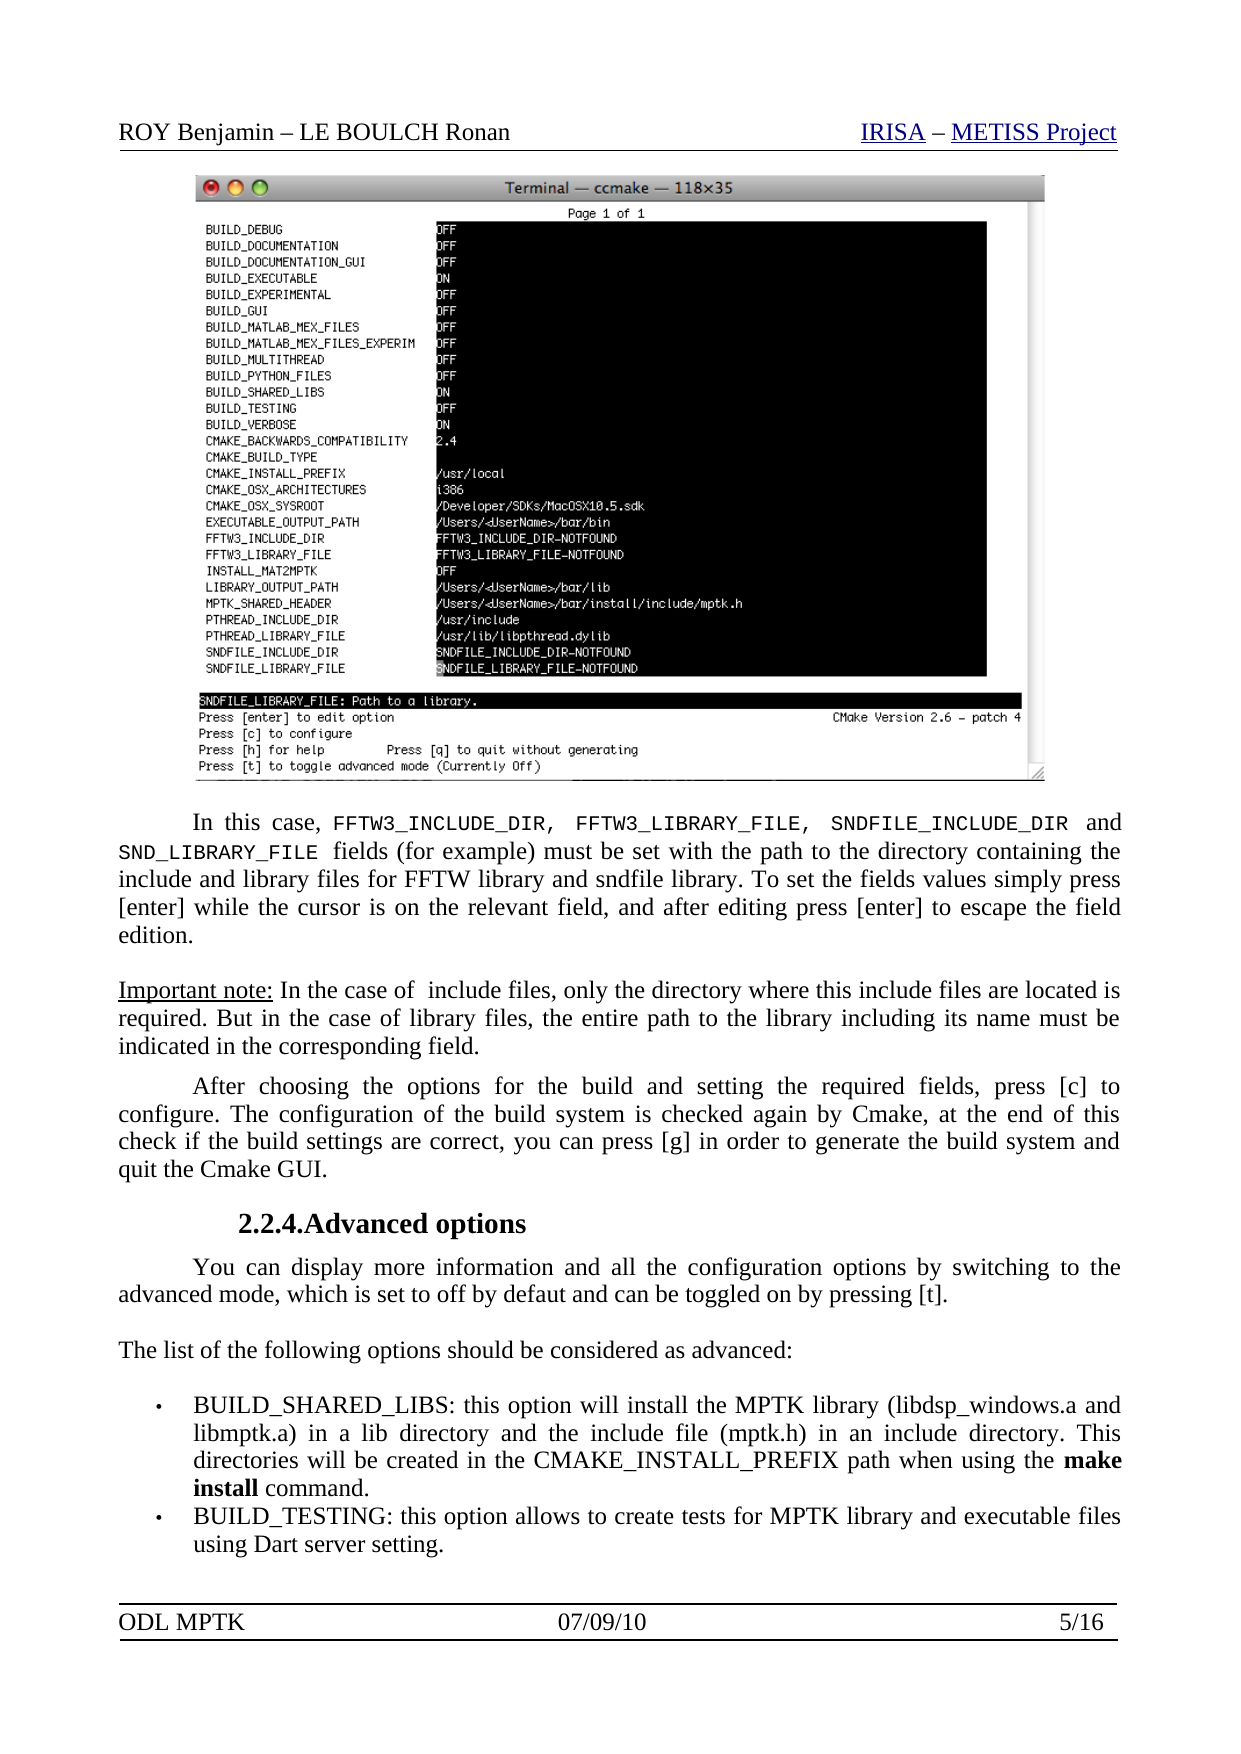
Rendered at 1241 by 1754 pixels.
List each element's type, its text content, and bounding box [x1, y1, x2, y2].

text The list of the following options should be considered as advanced: [118, 1336, 1122, 1363]
text In this case, FFTW3_INCLUDE_DIR, FFTW3_LIBRARY_FILE, SNDFILE_INCLUDE_DIR and SND_LIBRARY_FILE fields (for example) must be set with the path to the directory containing the include and library files for FFTW library and sndfile library. To set the fields values simply press [enter] while the cursor is on the relevant field, and after editing press [enter] to escape the field edition. [118, 808, 1122, 949]
list BUILD_TESTING: this option allows to create tests for MPTK library and executable files using Dart server setting. [156, 1502, 1122, 1557]
text Important note: In the case of include files, only the directory where this include files are located is required. But in the case of library files, the entire path to the library including its name must be indicated in the corresponding field. [118, 976, 1122, 1059]
text You can display more information and all the configuration options by switching to the advanced mode, which is set to off by defaut and can be toggled on by pressing [t]. [118, 1253, 1122, 1308]
list BUILD_SHARED_LIBS: this option will install the MPTK library (libdsp_windows.a and libmptk.a) in a lib directory and the include file (mptk.h) in an include directory. This directories will be created in the CMAKE_INSTALL_PREFIX path when using the make install command. [156, 1391, 1122, 1502]
subtitle Advanced options [231, 1208, 1122, 1240]
picture [195, 175, 1045, 781]
text After choosing the options for the build and setting the required fields, press [c] to configure. The configuration of the build system is checked again by Cmake, at the end of this check if the build settings are correct, you can press [g] in order to generate the build system and quit the Cmake GUI. [118, 1072, 1122, 1183]
